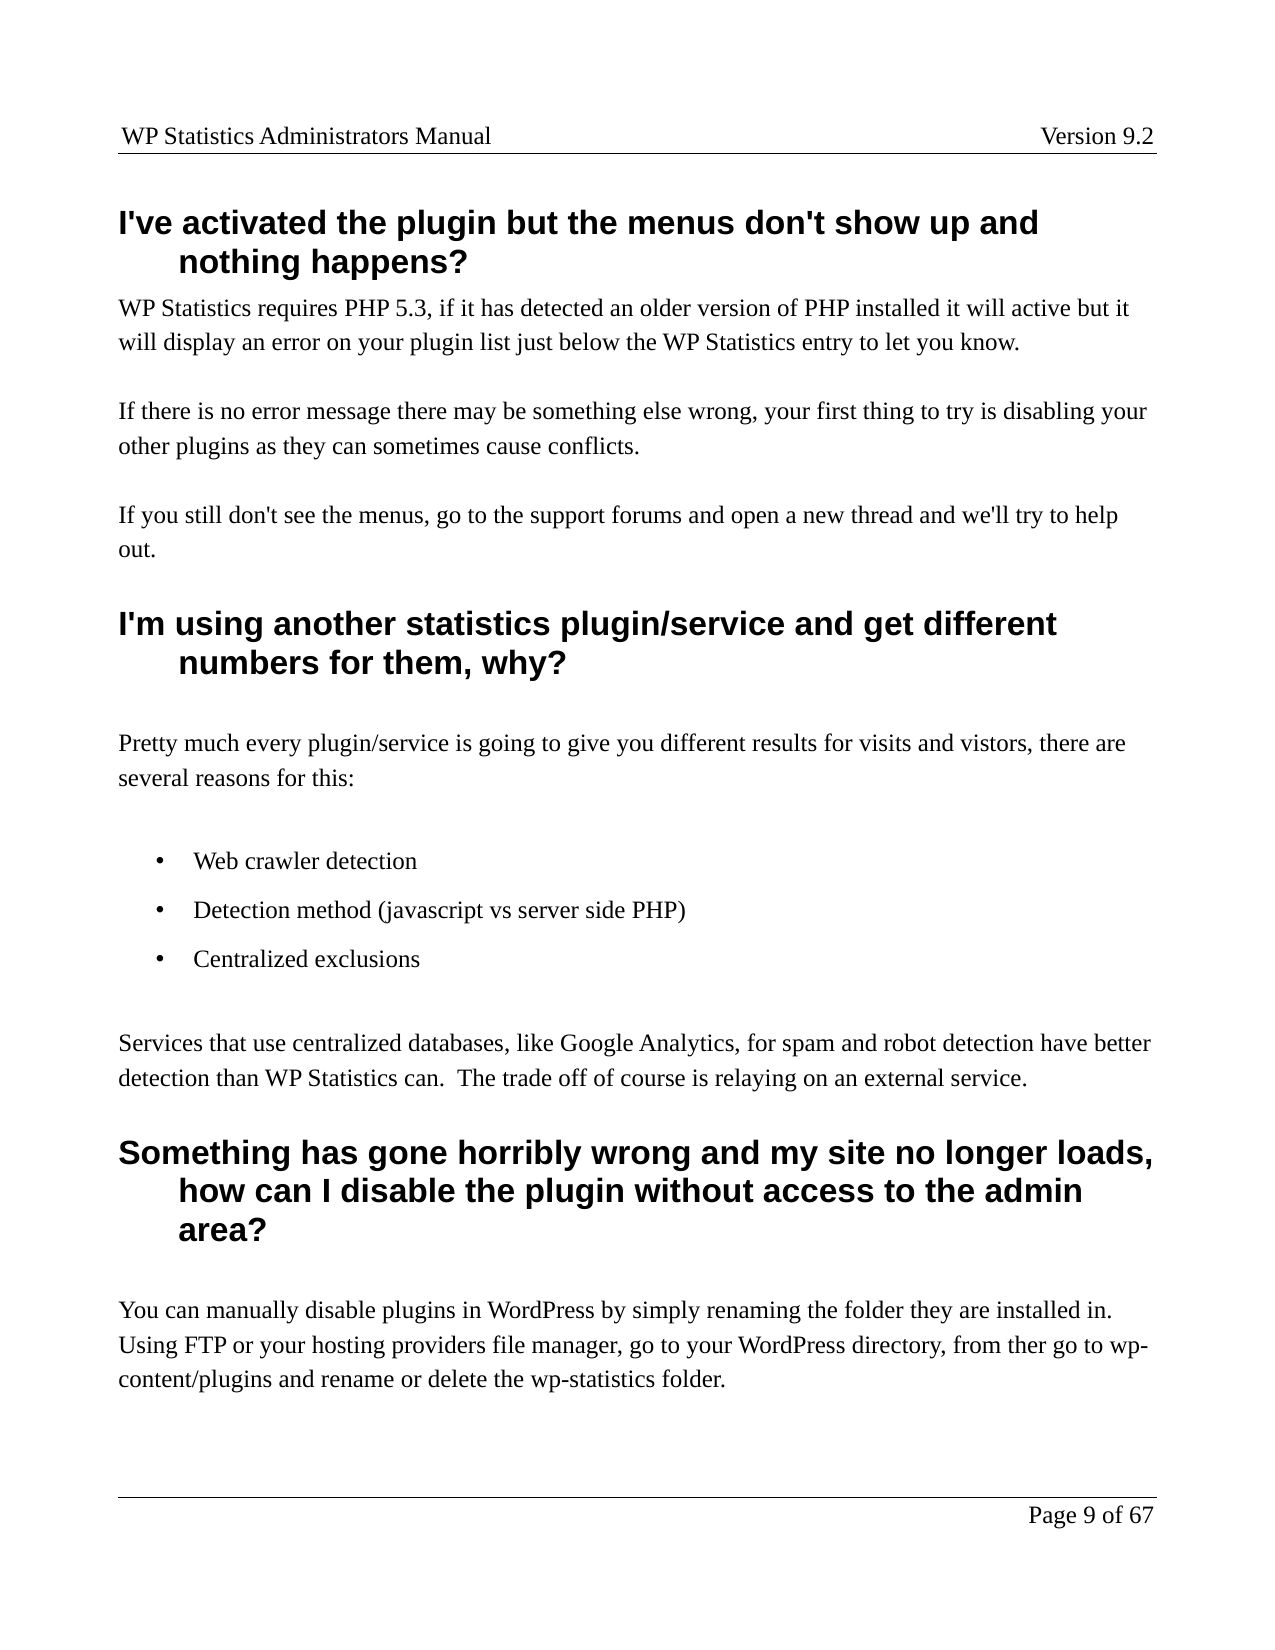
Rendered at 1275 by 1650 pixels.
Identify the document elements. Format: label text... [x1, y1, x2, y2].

subtitle I'm using another statistics plugin/service and get different numbers for them, why? [118, 604, 1157, 681]
text Services that use centralized databases, like Google Analytics, for spam and robot detection have better detection than WP Statistics can. The trade off of course is relaying on an external service. [118, 1028, 1157, 1091]
text Pretty much every plugin/service is going to give you different results for visits and vistors, there are several reasons for this: [118, 694, 1157, 826]
list Detection method (javascript vs server side PHP) [156, 896, 1157, 924]
text You can manually disable plugins in WordPress by simply renaming the folder they are installed in. Using FTP or your hosting providers file manager, go to your WordPress directory, from ther go to wp-content/plugins and rename or delete the wp-statistics folder. [118, 1261, 1157, 1428]
list Centralized exclusions [156, 944, 1157, 1008]
list Web crawler detection [156, 846, 1157, 875]
subtitle I've activated the plugin but the menus don't show up and nothing happens? [118, 203, 1157, 280]
text WP Statistics requires PHP 5.3, if it has detected an older version of PHP installed it will active but it will display an error on your plugin list just below the WP Statistics entry to let you know. If there is no error message there may be something else wrong, your first thing to try is disabling your other plugins as they can sometimes cause conflicts. If you still don't see the menus, go to the support forums and open a new thread and we'll try to help out. [118, 293, 1157, 563]
subtitle Something has gone horribly wrong and my site no longer loads, how can I disable the plugin without access to the admin area? [118, 1132, 1157, 1248]
